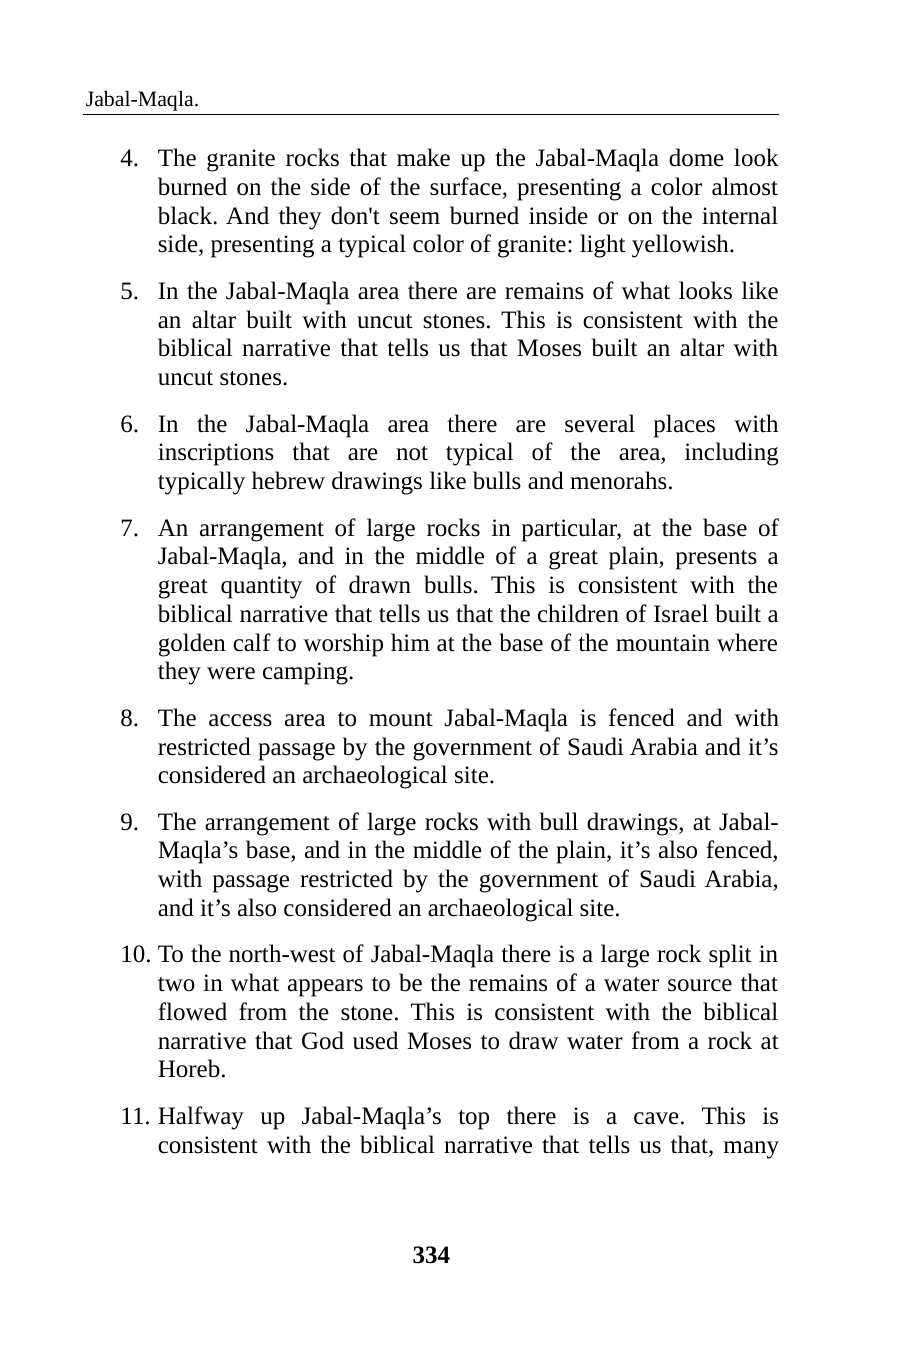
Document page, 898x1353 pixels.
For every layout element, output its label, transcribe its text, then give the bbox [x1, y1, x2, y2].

list In the Jabal-Maqla area there are several places with inscriptions that are not typical of the area, including typically hebrew drawings like bulls and menorahs. [120, 409, 779, 495]
list An arrangement of large rocks in particular, at the base of Jabal-Maqla, and in the middle of a great plain, presents a great quantity of drawn bulls. This is consistent with the biblical narrative that tells us that the children of Israel built a golden calf to worship him at the base of the mountain where they were camping. [120, 513, 779, 685]
list The access area to mount Jabal-Maqla is fenced and with restricted passage by the government of Saudi Arabia and it’s considered an archaeological site. [120, 703, 779, 789]
list The granite rocks that make up the Jabal-Maqla dome look burned on the side of the surface, presenting a color almost black. And they don't seem burned inside or on the internal side, presenting a typical color of granite: light yellowish. [120, 143, 779, 258]
list Halfway up Jabal-Maqla’s top there is a cave. This is consistent with the biblical narrative that tells us that, many [120, 1101, 779, 1158]
list To the north-west of Jabal-Maqla there is a large rock split in two in what appears to be the remains of a water source that flowed from the stone. This is consistent with the biblical narrative that God used Moses to draw water from a rock at Horeb. [120, 939, 779, 1083]
list The arrangement of large rocks with bull drawings, at Jabal-Maqla’s base, and in the middle of the plain, it’s also fenced, with passage restricted by the government of Saudi Arabia, and it’s also considered an archaeological site. [120, 807, 779, 922]
list In the Jabal-Maqla area there are remains of what looks like an altar built with uncut stones. This is consistent with the biblical narrative that tells us that Moses built an altar with uncut stones. [120, 276, 779, 391]
